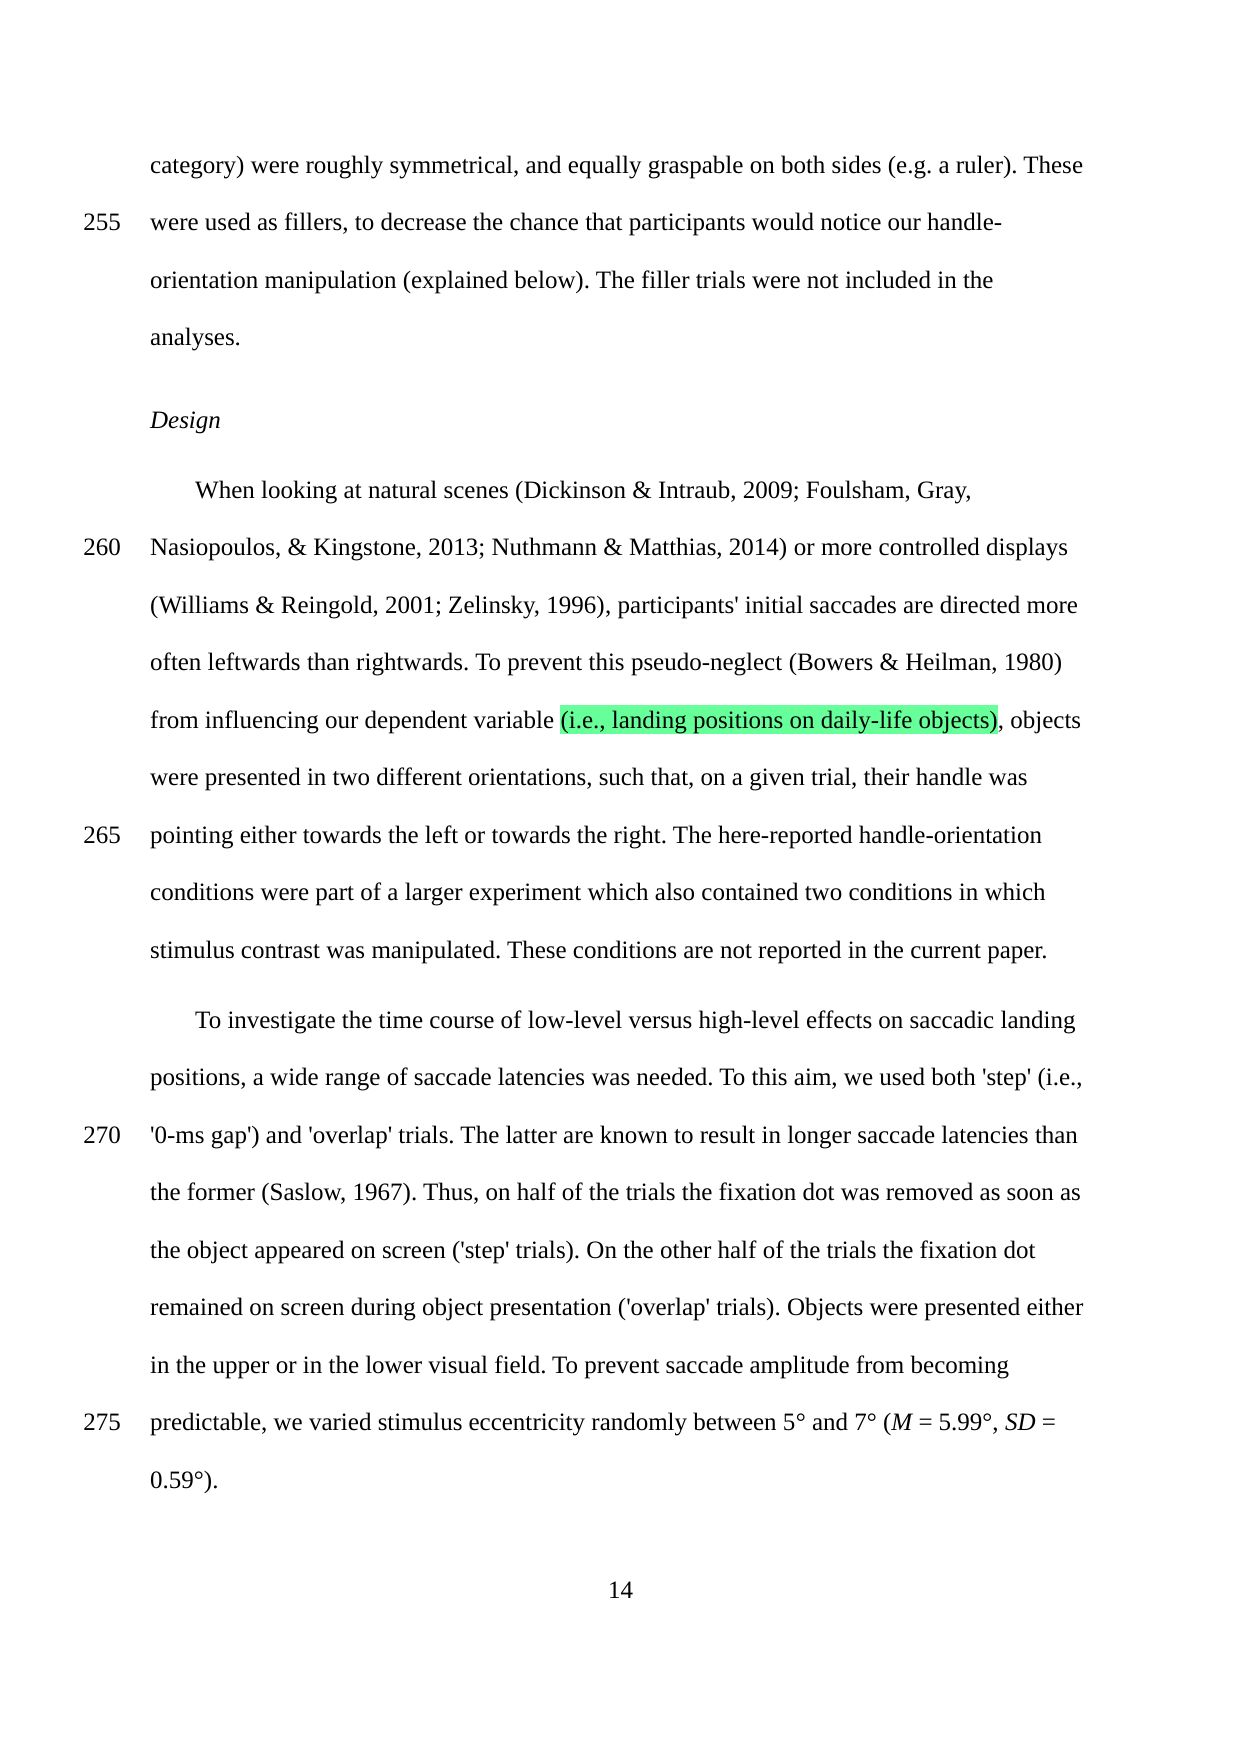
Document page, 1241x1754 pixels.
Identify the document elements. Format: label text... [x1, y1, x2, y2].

subtitle Design [150, 405, 1091, 434]
text category) were roughly symmetrical, and equally graspable on both sides (e.g. a ruler). These were used as fillers, to decrease the chance that participants would notice our handle-orientation manipulation (explained below). The filler trials were not included in the analyses. [150, 150, 1091, 351]
text When looking at natural scenes (Dickinson & Intraub, 2009; Foulsham, Gray, Nasiopoulos, & Kingstone, 2013; Nuthmann & Matthias, 2014) or more controlled displays (Williams & Reingold, 2001; Zelinsky, 1996), participants' initial saccades are directed more often leftwards than rightwards. To prevent this pseudo-neglect (Bowers & Heilman, 1980) from influencing our dependent variable (i.e., landing positions on daily-life objects), objects were presented in two different orientations, such that, on a given trial, their handle was pointing either towards the left or towards the right. The here-reported handle-orientation conditions were part of a larger experiment which also contained two conditions in which stimulus contrast was manipulated. These conditions are not reported in the current paper. [150, 475, 1091, 964]
text To investigate the time course of low-level versus high-level effects on saccadic landing positions, a wide range of saccade latencies was needed. To this aim, we used both 'step' (i.e., '0-ms gap') and 'overlap' trials. The latter are known to result in longer saccade latencies than the former (Saslow, 1967). Thus, on half of the trials the fixation dot was removed as soon as the object appeared on screen ('step' trials). On the other half of the trials the fixation dot remained on screen during object presentation ('overlap' trials). Objects were presented either in the upper or in the lower visual field. To prevent saccade amplitude from becoming predictable, we varied stimulus eccentricity randomly between 5° and 7° (M = 5.99°, SD = 0.59°). [150, 1005, 1091, 1494]
